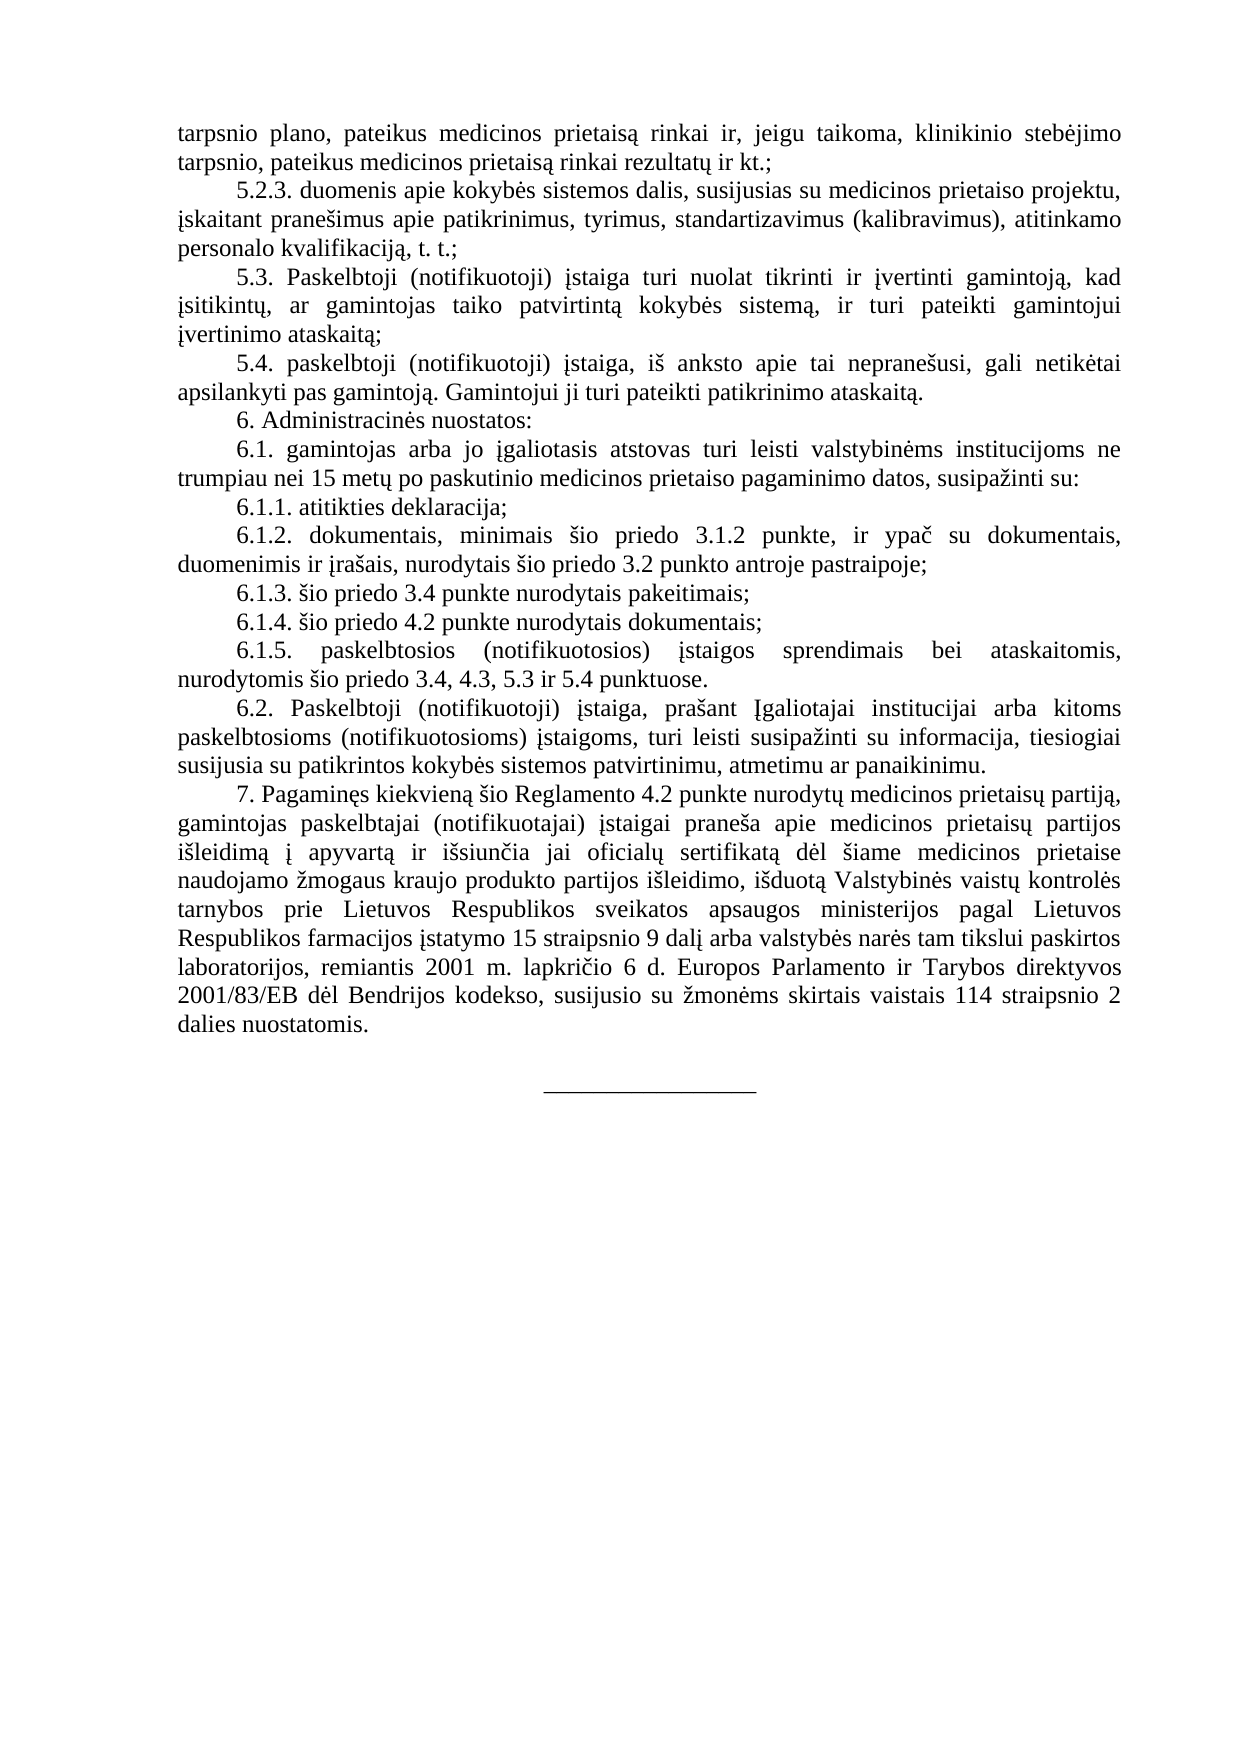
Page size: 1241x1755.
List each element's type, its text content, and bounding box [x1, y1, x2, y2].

text 5.4. paskelbtoji (notifikuotoji) įstaiga, iš anksto apie tai nepranešusi, gali netikėtai apsilankyti pas gamintoją. Gamintojui ji turi pateikti patikrinimo ataskaitą. [177, 348, 1122, 406]
text 6.1.2. dokumentais, minimais šio priedo 3.1.2 punkte, ir ypač su dokumentais, duomenimis ir įrašais, nurodytais šio priedo 3.2 punkto antroje pastraipoje; [177, 521, 1122, 578]
text 6.1.4. šio priedo 4.2 punkte nurodytais dokumentais; [177, 607, 1122, 636]
text tarpsnio plano, pateikus medicinos prietaisą rinkai ir, jeigu taikoma, klinikinio stebėjimo tarpsnio, pateikus medicinos prietaisą rinkai rezultatų ir kt.; [177, 118, 1122, 176]
text 5.2.3. duomenis apie kokybės sistemos dalis, susijusias su medicinos prietaiso projektu, įskaitant pranešimus apie patikrinimus, tyrimus, standartizavimus (kalibravimus), atitinkamo personalo kvalifikaciją, t. t.; [177, 176, 1122, 262]
text 6.1. gamintojas arba jo įgaliotasis atstovas turi leisti valstybinėms institucijoms ne trumpiau nei 15 metų po paskutinio medicinos prietaiso pagaminimo datos, susipažinti su: [177, 434, 1122, 492]
text 7. Pagaminęs kiekvieną šio Reglamento 4.2 punkte nurodytų medicinos prietaisų partiją, gamintojas paskelbtajai (notifikuotajai) įstaigai praneša apie medicinos prietaisų partijos išleidimą į apyvartą ir išsiunčia jai oficialų sertifikatą dėl šiame medicinos prietaise naudojamo žmogaus kraujo produkto partijos išleidimo, išduotą Valstybinės vaistų kontrolės tarnybos prie Lietuvos Respublikos sveikatos apsaugos ministerijos pagal Lietuvos Respublikos farmacijos įstatymo 15 straipsnio 9 dalį arba valstybės narės tam tikslui paskirtos laboratorijos, remiantis 2001 m. lapkričio 6 d. Europos Parlamento ir Tarybos direktyvos 2001/83/EB dėl Bendrijos kodekso, susijusio su žmonėms skirtais vaistais 114 straipsnio 2 dalies nuostatomis. [177, 779, 1122, 1038]
text 6.2. Paskelbtoji (notifikuotoji) įstaiga, prašant Įgaliotajai institucijai arba kitoms paskelbtosioms (notifikuotosioms) įstaigoms, turi leisti susipažinti su informacija, tiesiogiai susijusia su patikrintos kokybės sistemos patvirtinimu, atmetimu ar panaikinimu. [177, 693, 1122, 779]
text 6. Administracinės nuostatos: [177, 406, 1122, 434]
text _________________ [177, 1067, 1122, 1096]
text 6.1.3. šio priedo 3.4 punkte nurodytais pakeitimais; [177, 578, 1122, 607]
text 6.1.5. paskelbtosios (notifikuotosios) įstaigos sprendimais bei ataskaitomis, nurodytomis šio priedo 3.4, 4.3, 5.3 ir 5.4 punktuose. [177, 636, 1122, 693]
text 6.1.1. atitikties deklaracija; [177, 492, 1122, 521]
text 5.3. Paskelbtoji (notifikuotoji) įstaiga turi nuolat tikrinti ir įvertinti gamintoją, kad įsitikintų, ar gamintojas taiko patvirtintą kokybės sistemą, ir turi pateikti gamintojui įvertinimo ataskaitą; [177, 262, 1122, 348]
